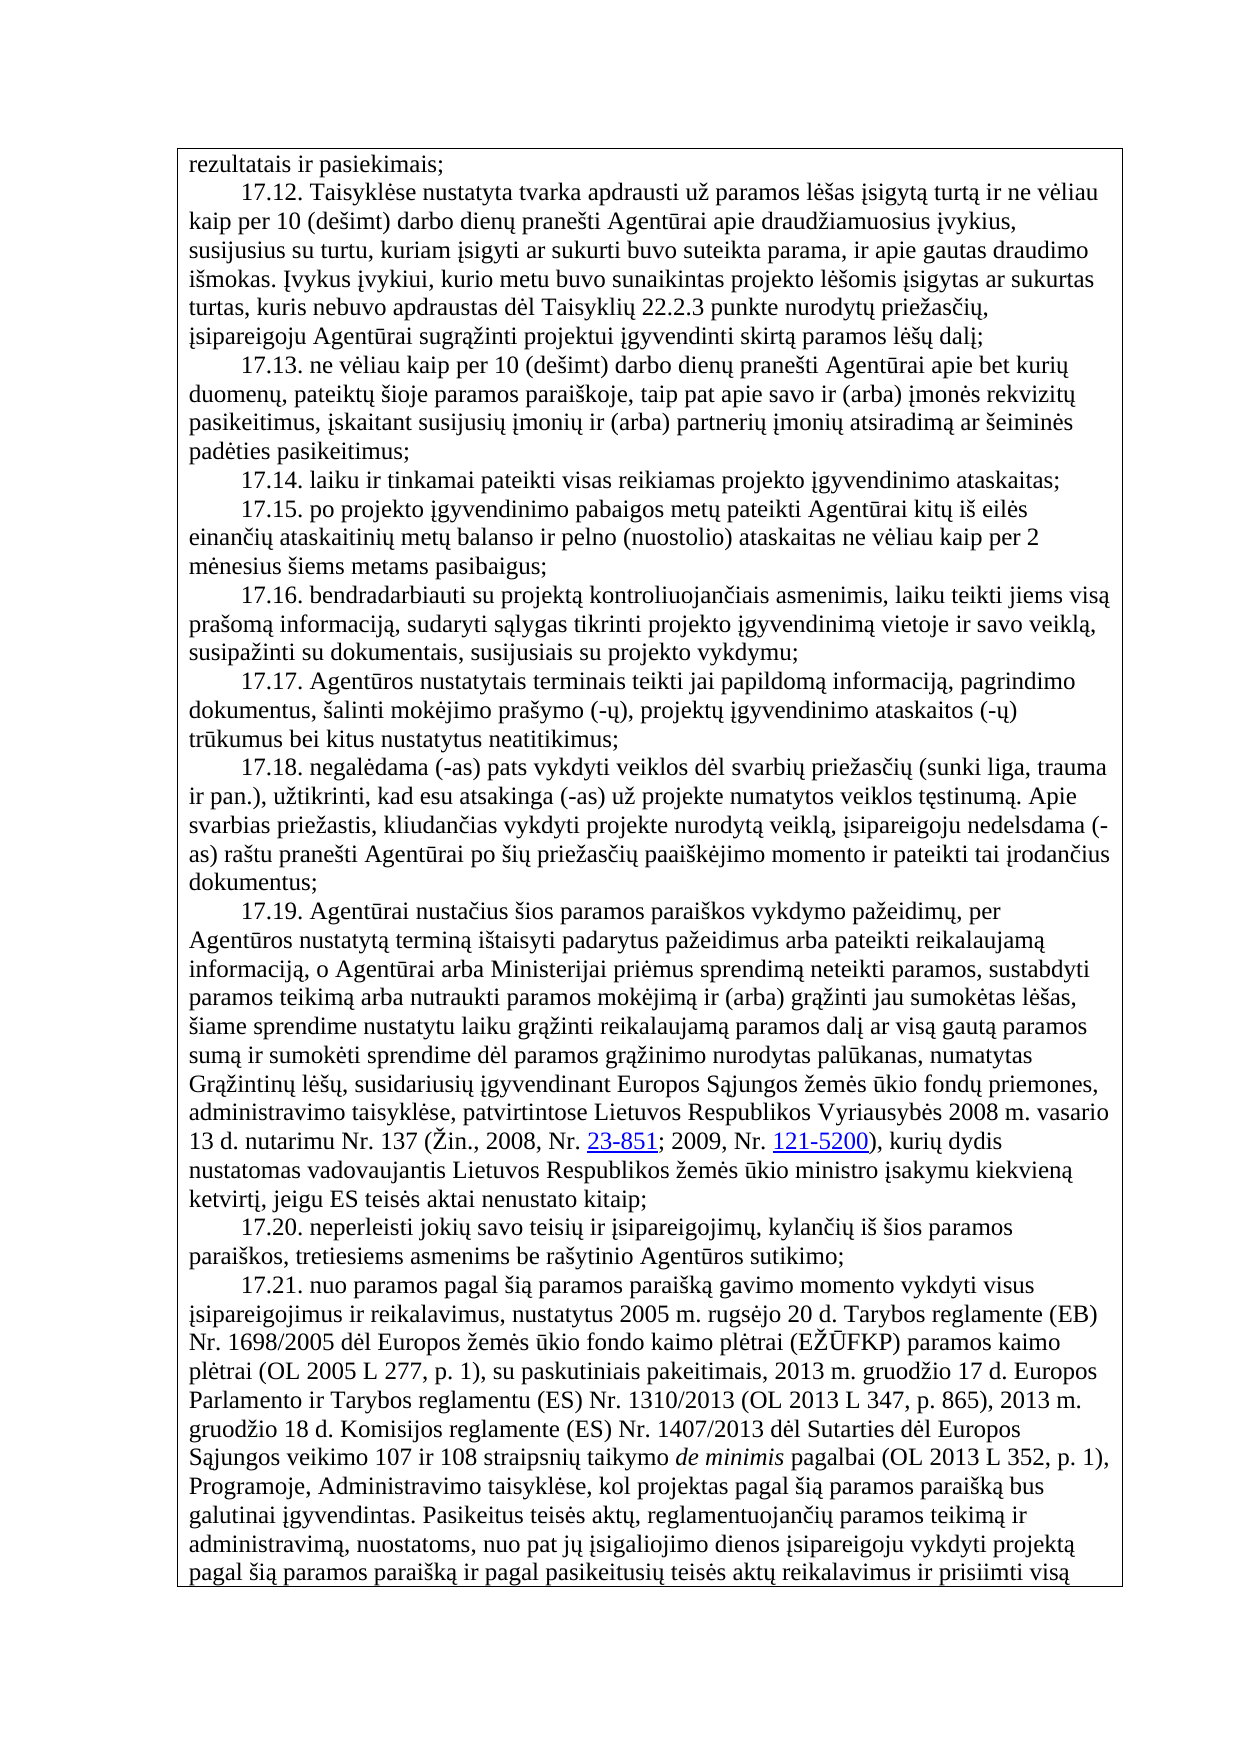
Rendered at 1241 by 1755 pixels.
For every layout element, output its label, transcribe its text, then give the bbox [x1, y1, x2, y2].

table_header rezultatais ir pasiekimais; 17.12. Taisyklėse nustatyta tvarka apdrausti už paramos lėšas įsigytą turtą ir ne vėliau kaip per 10 (dešimt) darbo dienų pranešti Agentūrai apie draudžiamuosius įvykius, susijusius su turtu, kuriam įsigyti ar sukurti buvo suteikta parama, ir apie gautas draudimo išmokas. Įvykus įvykiui, kurio metu buvo sunaikintas projekto lėšomis įsigytas ar sukurtas turtas, kuris nebuvo apdraustas dėl Taisyklių 22.2.3 punkte nurodytų priežasčių, įsipareigoju Agentūrai sugrąžinti projektui įgyvendinti skirtą paramos lėšų dalį; 17.13. ne vėliau kaip per 10 (dešimt) darbo dienų pranešti Agentūrai apie bet kurių duomenų, pateiktų šioje paramos paraiškoje, taip pat apie savo ir (arba) įmonės rekvizitų pasikeitimus, įskaitant susijusių įmonių ir (arba) partnerių įmonių atsiradimą ar šeiminės padėties pasikeitimus; 17.14. laiku ir tinkamai pateikti visas reikiamas projekto įgyvendinimo ataskaitas; 17.15. po projekto įgyvendinimo pabaigos metų pateikti Agentūrai kitų iš eilės einančių ataskaitinių metų balanso ir pelno (nuostolio) ataskaitas ne vėliau kaip per 2 mėnesius šiems metams pasibaigus; 17.16. bendradarbiauti su projektą kontroliuojančiais asmenimis, laiku teikti jiems visą prašomą informaciją, sudaryti sąlygas tikrinti projekto įgyvendinimą vietoje ir savo veiklą, susipažinti su dokumentais, susijusiais su projekto vykdymu; 17.17. Agentūros nustatytais terminais teikti jai papildomą informaciją, pagrindimo dokumentus, šalinti mokėjimo prašymo (-ų), projektų įgyvendinimo ataskaitos (-ų) trūkumus bei kitus nustatytus neatitikimus; 17.18. negalėdama (-as) pats vykdyti veiklos dėl svarbių priežasčių (sunki liga, trauma ir pan.), užtikrinti, kad esu atsakinga (-as) už projekte numatytos veiklos tęstinumą. Apie svarbias priežastis, kliudančias vykdyti projekte nurodytą veiklą, įsipareigoju nedelsdama (-as) raštu pranešti Agentūrai po šių priežasčių paaiškėjimo momento ir pateikti tai įrodančius dokumentus; 17.19. Agentūrai nustačius šios paramos paraiškos vykdymo pažeidimų, per Agentūros nustatytą terminą ištaisyti padarytus pažeidimus arba pateikti reikalaujamą informaciją, o Agentūrai arba Ministerijai priėmus sprendimą neteikti paramos, sustabdyti paramos teikimą arba nutraukti paramos mokėjimą ir (arba) grąžinti jau sumokėtas lėšas, šiame sprendime nustatytu laiku grąžinti reikalaujamą paramos dalį ar visą gautą paramos sumą ir sumokėti sprendime dėl paramos grąžinimo nurodytas palūkanas, numatytas Grąžintinų lėšų, susidariusių įgyvendinant Europos Sąjungos žemės ūkio fondų priemones, administravimo taisyklėse, patvirtintose Lietuvos Respublikos Vyriausybės 2008 m. vasario 13 d. nutarimu Nr. 137 (Žin., 2008, Nr. 23-851; 2009, Nr. 121-5200), kurių dydis nustatomas vadovaujantis Lietuvos Respublikos žemės ūkio ministro įsakymu kiekvieną ketvirtį, jeigu ES teisės aktai nenustato kitaip; 17.20. neperleisti jokių savo teisių ir įsipareigojimų, kylančių iš šios paramos paraiškos, tretiesiems asmenims be rašytinio Agentūros sutikimo; 17.21. nuo paramos pagal šią paramos paraišką gavimo momento vykdyti visus įsipareigojimus ir reikalavimus, nustatytus 2005 m. rugsėjo 20 d. Tarybos reglamente (EB) Nr. 1698/2005 dėl Europos žemės ūkio fondo kaimo plėtrai (EŽŪFKP) paramos kaimo plėtrai (OL 2005 L 277, p. 1), su paskutiniais pakeitimais, 2013 m. gruodžio 17 d. Europos Parlamento ir Tarybos reglamentu (ES) Nr. 1310/2013 (OL 2013 L 347, p. 865), 2013 m. gruodžio 18 d. Komisijos reglamente (ES) Nr. 1407/2013 dėl Sutarties dėl Europos Sąjungos veikimo 107 ir 108 straipsnių taikymo de minimis pagalbai (OL 2013 L 352, p. 1), Programoje, Administravimo taisyklėse, kol projektas pagal šią paramos paraišką bus galutinai įgyvendintas. Pasikeitus teisės aktų, reglamentuojančių paramos teikimą ir administravimą, nuostatoms, nuo pat jų įsigaliojimo dienos įsipareigoju vykdyti projektą pagal šią paramos paraišką ir pagal pasikeitusių teisės aktų reikalavimus ir prisiimti visą [178, 149, 1122, 1586]
